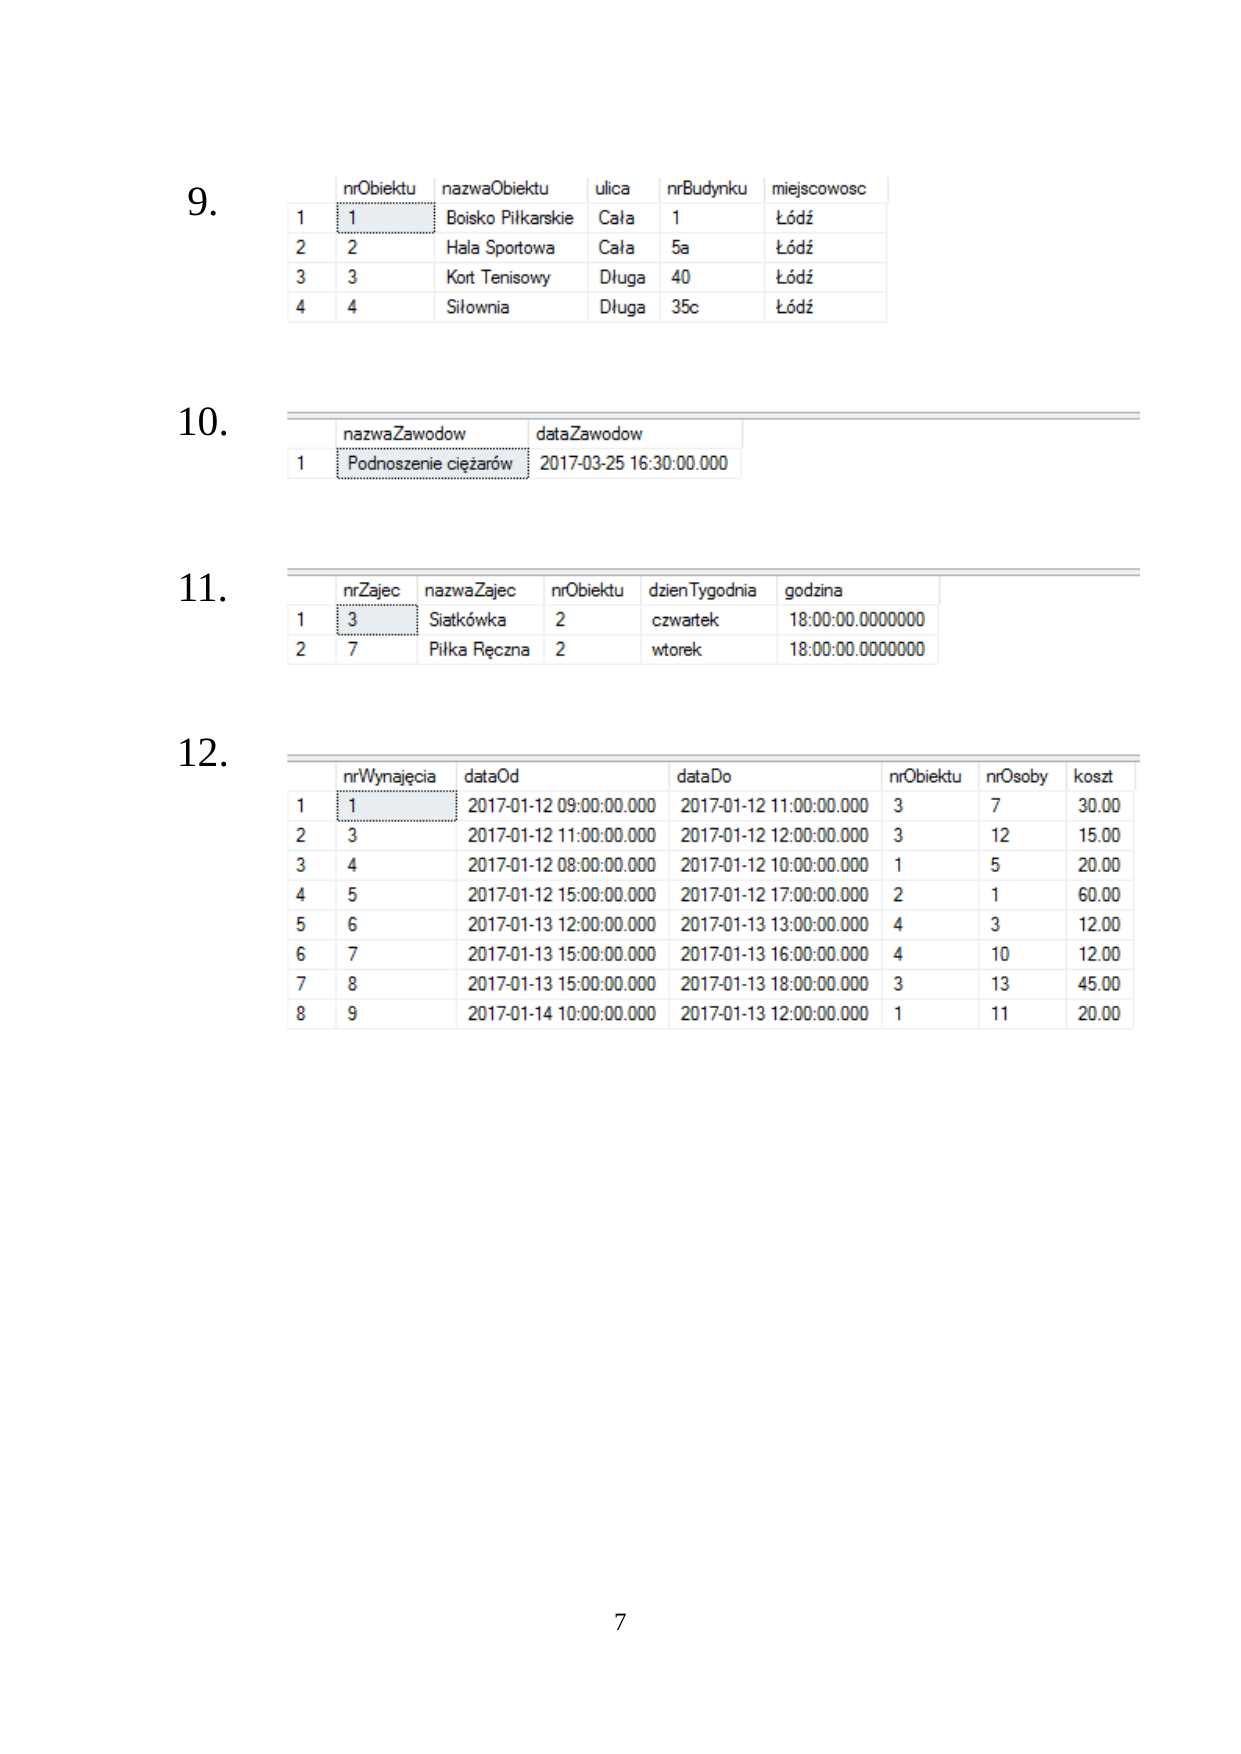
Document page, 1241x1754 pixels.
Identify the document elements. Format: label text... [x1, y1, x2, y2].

text 11. [118, 562, 287, 610]
picture [287, 176, 1141, 1033]
text 9. [118, 176, 287, 224]
text 10. [118, 397, 287, 445]
text 12. [118, 727, 287, 775]
